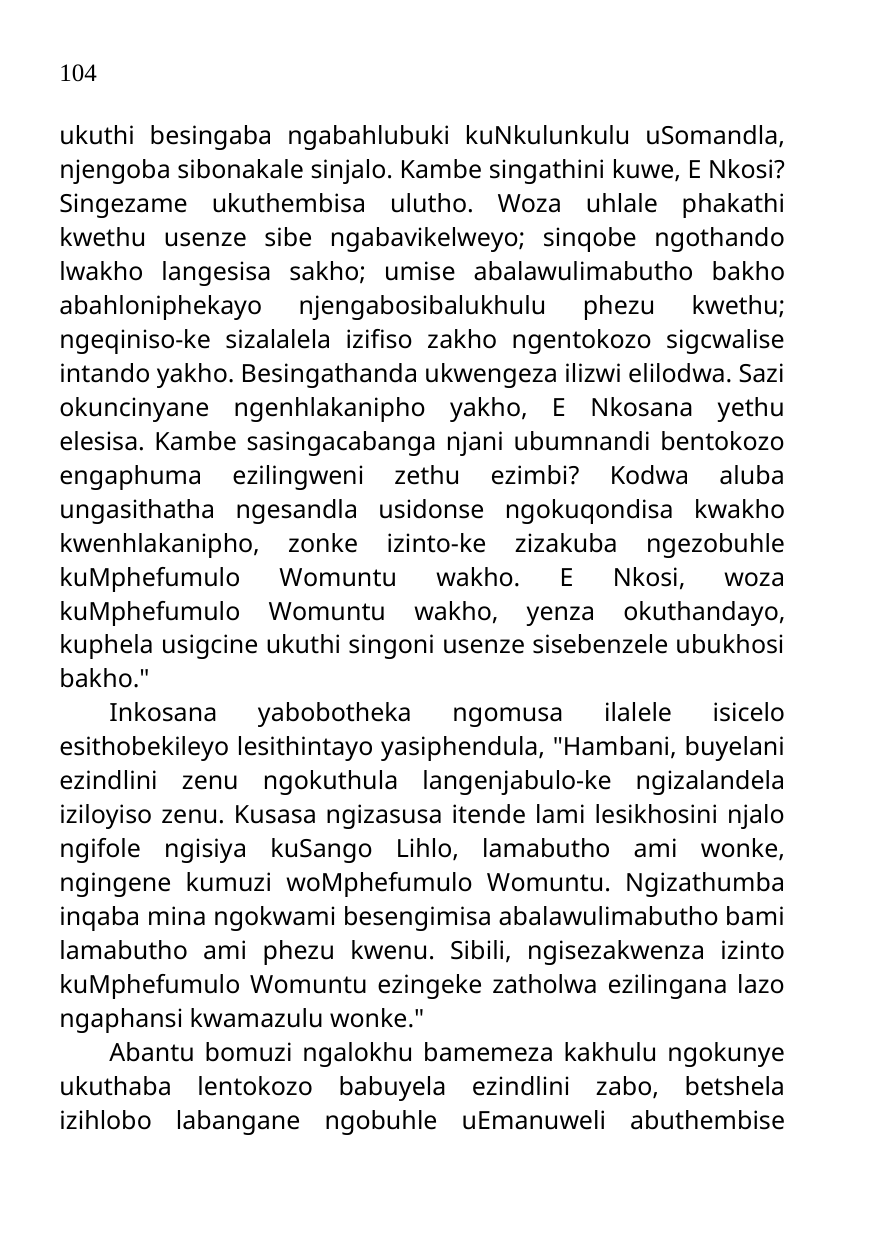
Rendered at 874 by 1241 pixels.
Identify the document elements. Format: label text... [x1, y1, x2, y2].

text ukuthi besingaba ngabahlubuki kuNkulunkulu uSomandla, njengoba sibonakale sinjalo. Kambe singathini kuwe, E Nkosi? Singezame ukuthembisa ulutho. Woza uhlale phakathi kwethu usenze sibe ngabavikelweyo; sinqobe ngothando lwakho langesisa sakho; umise abalawulimabutho bakho abahloniphekayo njengabosibalukhulu phezu kwethu; ngeqiniso-ke sizalalela izifiso zakho ngentokozo sigcwalise intando yakho. Besingathanda ukwengeza ilizwi elilodwa. Sazi okuncinyane ngenhlakanipho yakho, E Nkosana yethu elesisa. Kambe sasingacabanga njani ubumnandi bentokozo engaphuma ezilingweni zethu ezimbi? Kodwa aluba ungasithatha ngesandla usidonse ngokuqondisa kwakho kwenhlakanipho, zonke izinto-ke zizakuba ngezobuhle kuMphefumulo Womuntu wakho. E Nkosi, woza kuMphefumulo Womuntu wakho, yenza okuthandayo, kuphela usigcine ukuthi singoni usenze sisebenzele ubukhosi bakho." [59, 118, 785, 695]
text Inkosana yabobotheka ngomusa ilalele isicelo esithobekileyo lesithintayo yasiphendula, "Hambani, buyelani ezindlini zenu ngokuthula langenjabulo-ke ngizalandela iziloyiso zenu. Kusasa ngizasusa itende lami lesikhosini njalo ngifole ngisiya kuSango Lihlo, lamabutho ami wonke, ngingene kumuzi woMphefumulo Womuntu. Ngizathumba inqaba mina ngokwami besengimisa abalawulimabutho bami lamabutho ami phezu kwenu. Sibili, ngisezakwenza izinto kuMphefumulo Womuntu ezingeke zatholwa ezilingana lazo ngaphansi kwamazulu wonke." [59, 695, 785, 1035]
text Abantu bomuzi ngalokhu bamemeza kakhulu ngokunye ukuthaba lentokozo babuyela ezindlini zabo, betshela izihlobo labangane ngobuhle uEmanuweli abuthembise [59, 1035, 785, 1137]
